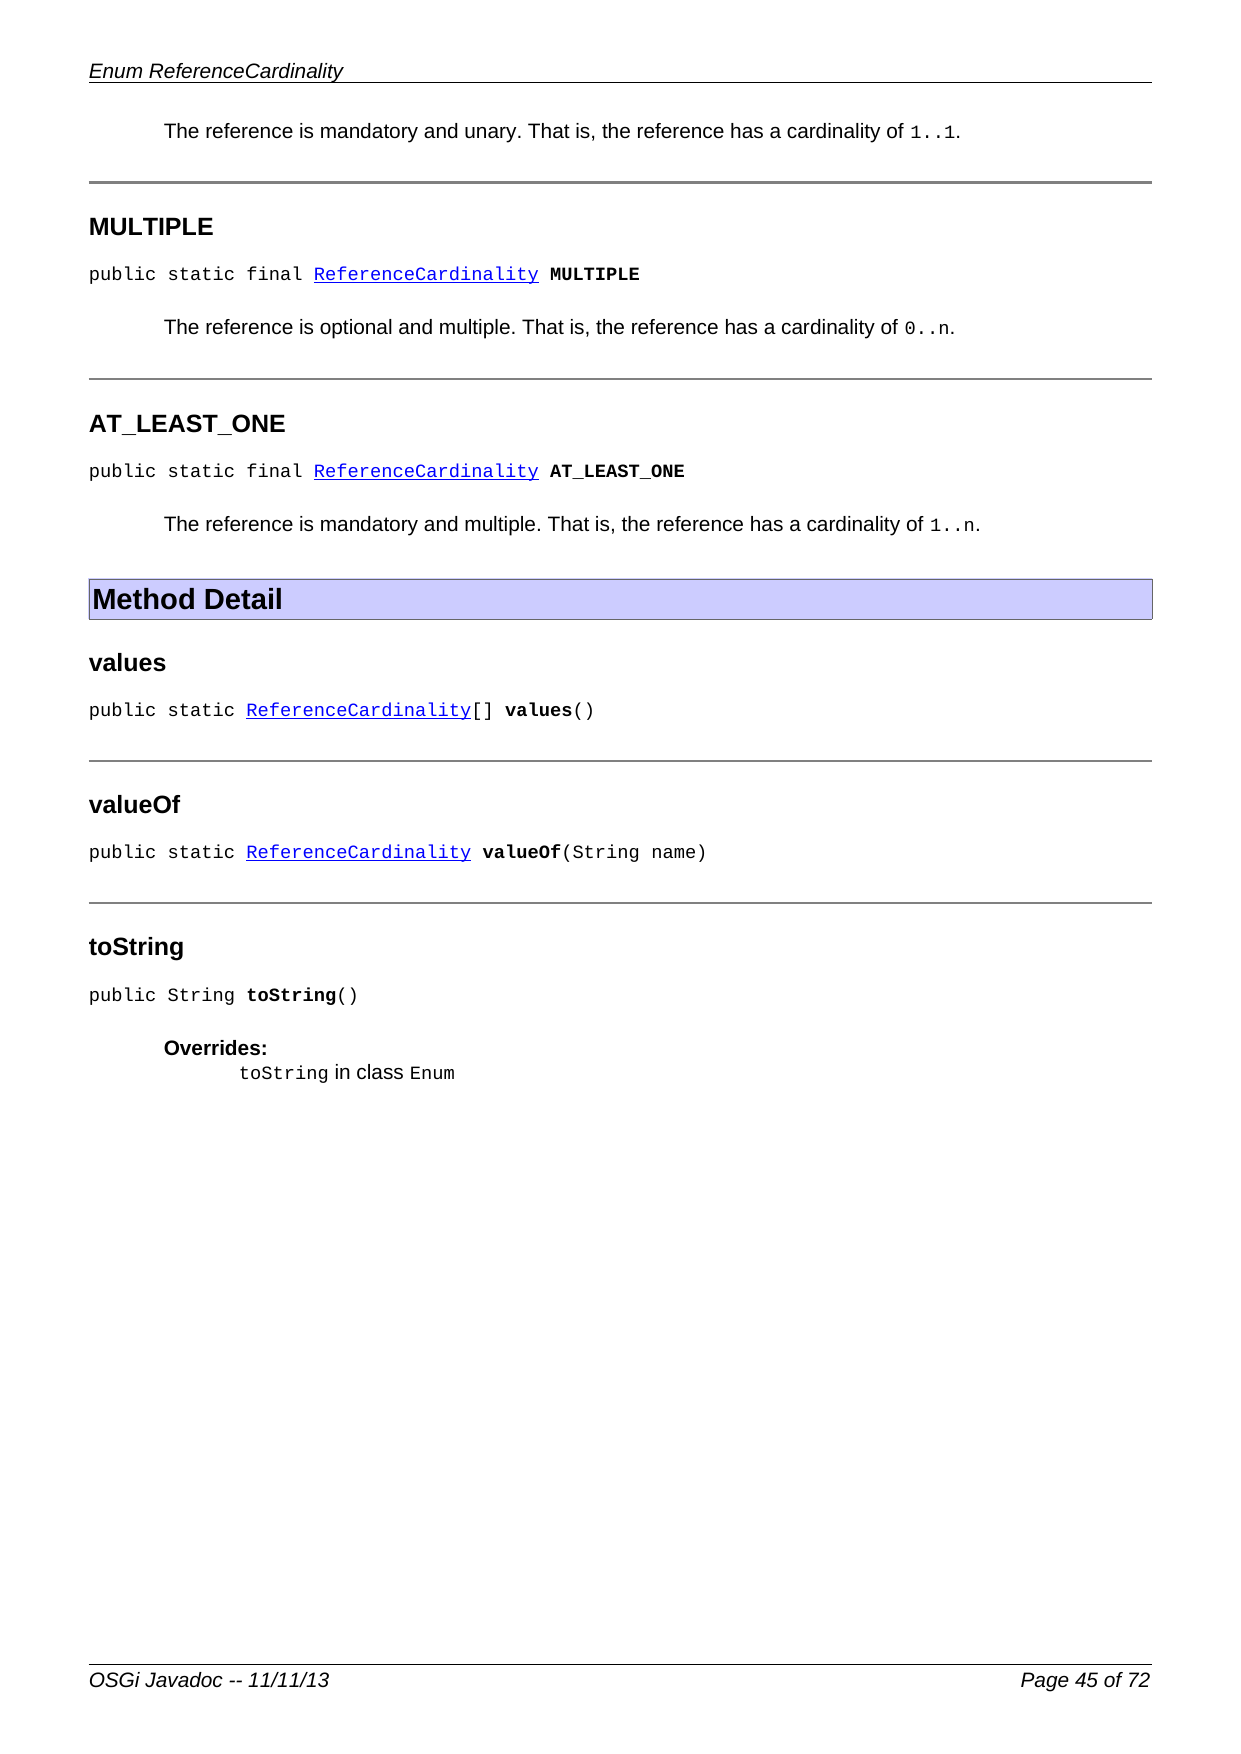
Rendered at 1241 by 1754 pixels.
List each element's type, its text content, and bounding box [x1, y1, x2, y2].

subtitle values [88, 648, 1152, 676]
text Overrides: [163, 1036, 1152, 1060]
text The reference is mandatory and unary. That is, the reference has a cardinality of 1..1. [163, 118, 1152, 144]
subtitle Method Detail [90, 580, 1152, 619]
subtitle valueOf [88, 790, 1152, 819]
text public static final ReferenceCardinality MULTIPLE [88, 265, 1152, 286]
subtitle AT_LEAST_ONE [88, 409, 1152, 437]
subtitle MULTIPLE [88, 212, 1152, 241]
text The reference is optional and multiple. That is, the reference has a cardinality of 0..n. [163, 315, 1152, 340]
text public String toString() [88, 985, 1152, 1007]
text public static final ReferenceCardinality AT_LEAST_ONE [88, 462, 1152, 483]
text The reference is mandatory and multiple. That is, the reference has a cardinality of 1..n. [163, 512, 1152, 537]
text public static ReferenceCardinality valueOf(String name) [88, 843, 1152, 864]
text public static ReferenceCardinality[] values() [88, 701, 1152, 722]
subtitle toString [88, 932, 1152, 961]
text toString in class Enum [238, 1060, 1152, 1085]
